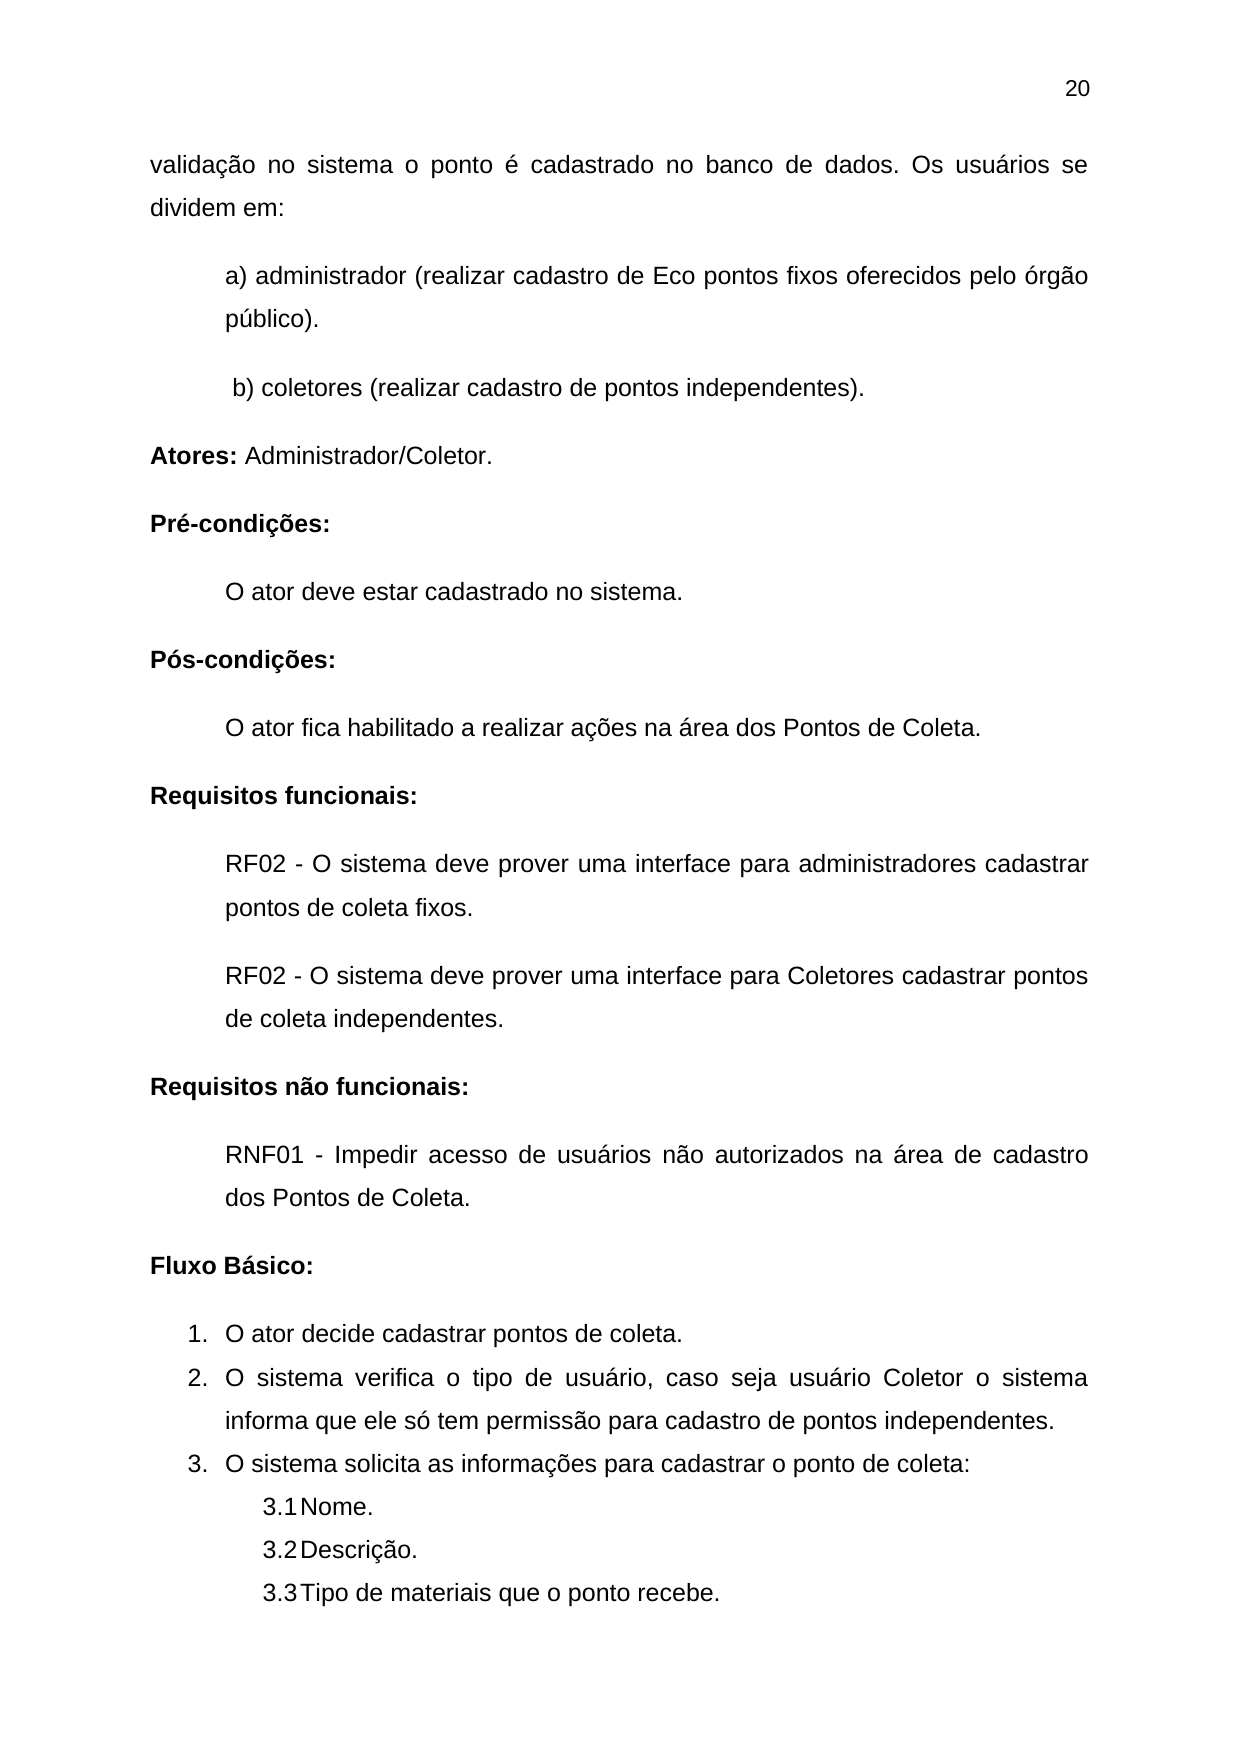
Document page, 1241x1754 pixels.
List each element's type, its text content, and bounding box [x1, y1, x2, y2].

list O sistema solicita as informações para cadastrar o ponto de coleta: [187, 1449, 1090, 1477]
text Pós-condições: [150, 645, 1090, 674]
text b) coletores (realizar cadastro de pontos independentes). [225, 372, 1090, 401]
text Atores: Administrador/Coletor. [150, 441, 1090, 469]
list O sistema verifica o tipo de usuário, caso seja usuário Coletor o sistema informa que ele só tem permissão para cadastro de pontos independentes. [187, 1362, 1090, 1434]
text validação no sistema o ponto é cadastrado no banco de dados. Os usuários se dividem em: [150, 150, 1090, 222]
text Pré-condições: [150, 509, 1090, 537]
list O ator decide cadastrar pontos de coleta. [187, 1319, 1090, 1348]
text RF02 - O sistema deve prover uma interface para administradores cadastrar pontos de coleta fixos. [225, 849, 1090, 921]
text a) administrador (realizar cadastro de Eco pontos fixos oferecidos pelo órgão público). [225, 261, 1090, 333]
text RF02 - O sistema deve prover uma interface para Coletores cadastrar pontos de coleta independentes. [225, 961, 1090, 1032]
text O ator deve estar cadastrado no sistema. [225, 577, 1090, 606]
list Descrição. [262, 1535, 1090, 1564]
text O ator fica habilitado a realizar ações na área dos Pontos de Coleta. [225, 713, 1090, 742]
text Requisitos não funcionais: [150, 1072, 1090, 1101]
text Fluxo Básico: [150, 1251, 1090, 1280]
text RNF01 - Impedir acesso de usuários não autorizados na área de cadastro dos Pontos de Coleta. [225, 1140, 1090, 1212]
text Requisitos funcionais: [150, 781, 1090, 810]
list Tipo de materiais que o ponto recebe. [262, 1578, 1090, 1607]
list Nome. [262, 1492, 1090, 1521]
